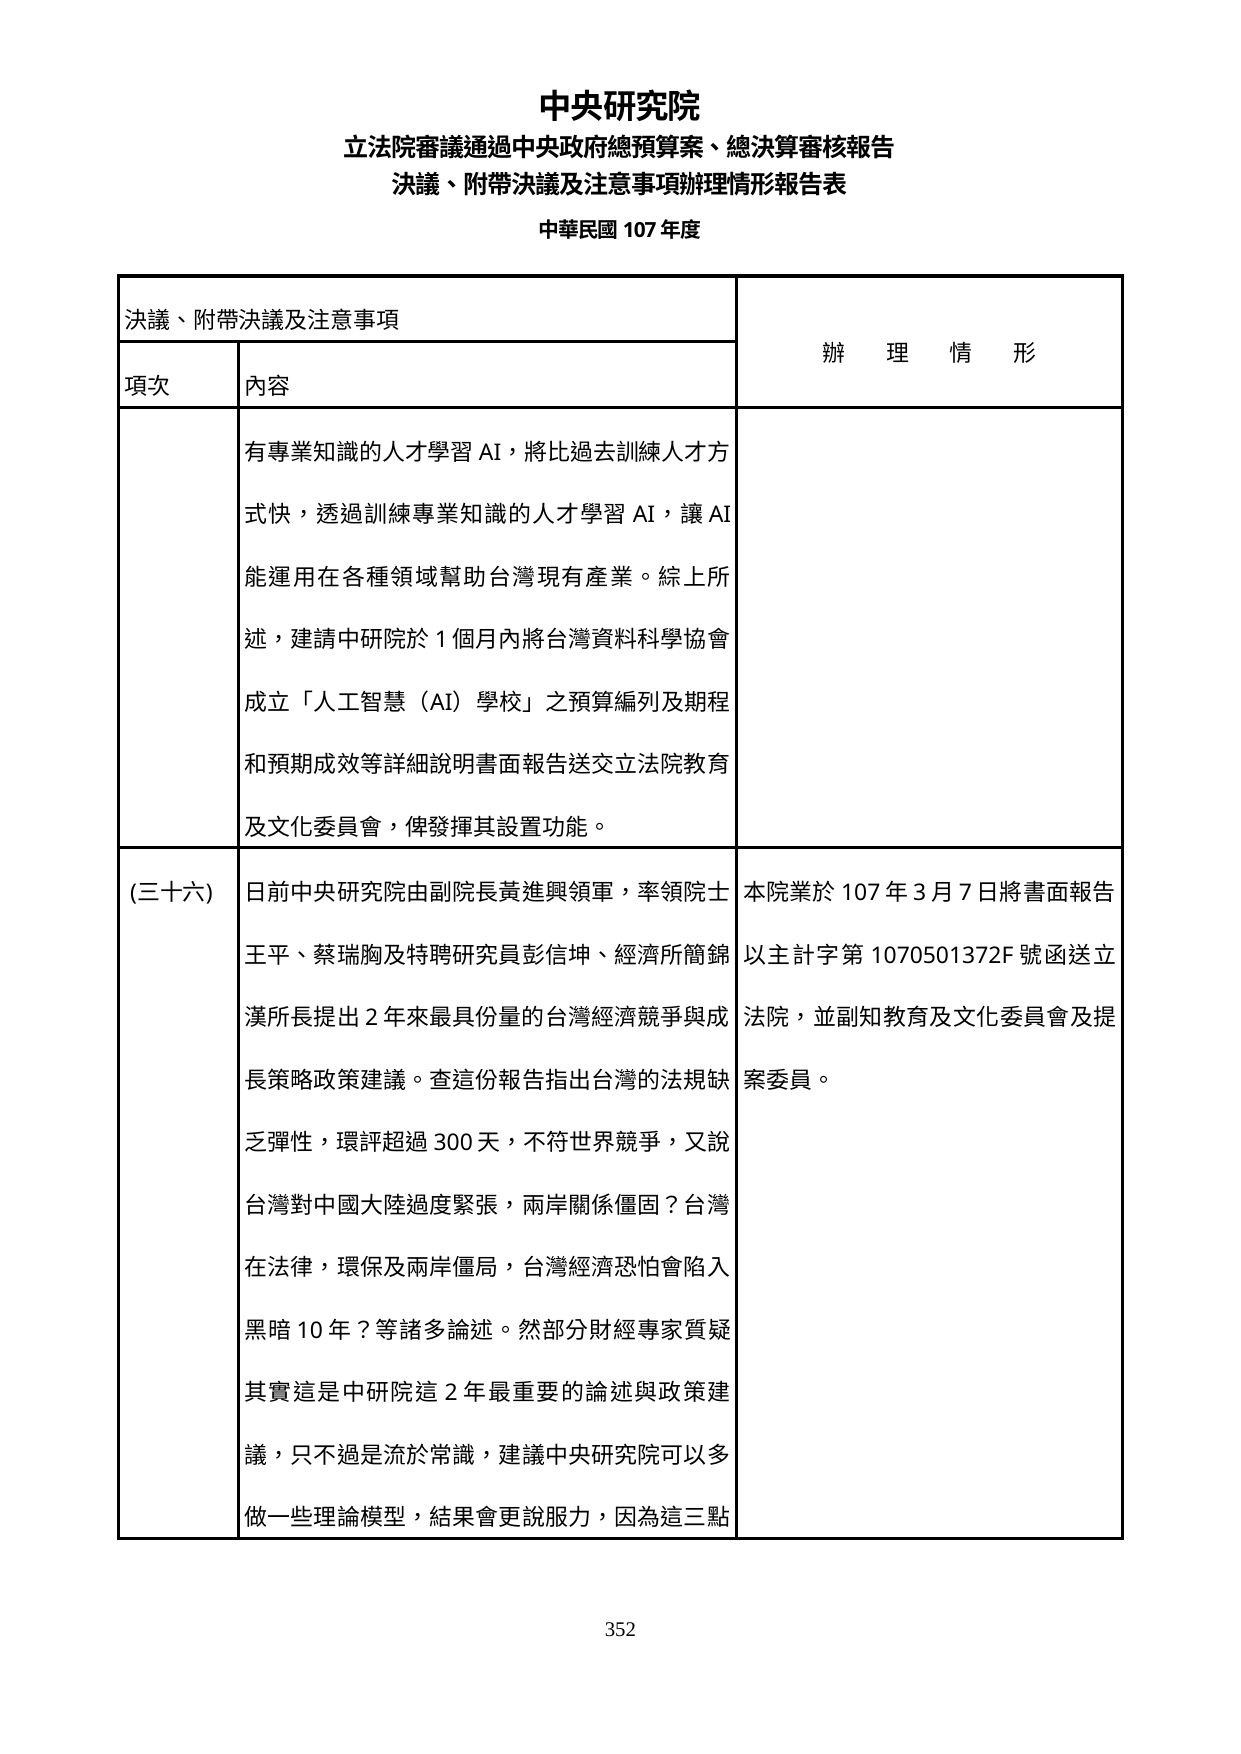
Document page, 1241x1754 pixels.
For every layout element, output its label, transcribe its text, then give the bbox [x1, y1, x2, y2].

table_cell [120, 409, 237, 846]
table_cell (三十六) [120, 849, 237, 1537]
table_cell 內容 [240, 343, 735, 406]
table_header 決議、附帶決議及注意事項 [120, 278, 735, 340]
table_header 辦 理 情 形 [738, 278, 1121, 406]
table_cell 有專業知識的人才學習AI，將比過去訓練人才方式快，透過訓練專業知識的人才學習AI，讓AI能運用在各種領域幫助台灣現有產業。綜上所述，建請中研院於1個月內將台灣資料科學協會成立「人工智慧（AI）學校」之預算編列及期程和預期成效等詳細說明書面報告送交立法院教育及文化委員會，俾發揮其設置功能。 [240, 409, 735, 846]
table_cell 本院業於107年3月7日將書面報告以主計字第1070501372F號函送立法院，並副知教育及文化委員會及提案委員。 [738, 849, 1121, 1537]
table_cell [738, 409, 1121, 846]
table_cell 日前中央研究院由副院長黃進興領軍，率領院士王平、蔡瑞胸及特聘研究員彭信坤、經濟所簡錦漢所長提出2年來最具份量的台灣經濟競爭與成長策略政策建議。查這份報告指出台灣的法規缺乏彈性，環評超過300天，不符世界競爭，又說台灣對中國大陸過度緊張，兩岸關係僵固？台灣在法律，環保及兩岸僵局，台灣經濟恐怕會陷入黑暗10年？等諸多論述。然部分財經專家質疑其實這是中研院這2年最重要的論述與政策建議，只不過是流於常識，建議中央研究院可以多做一些理論模型，結果會更說服力，因為這三點 [240, 849, 735, 1537]
table_cell 項次 [120, 343, 237, 406]
